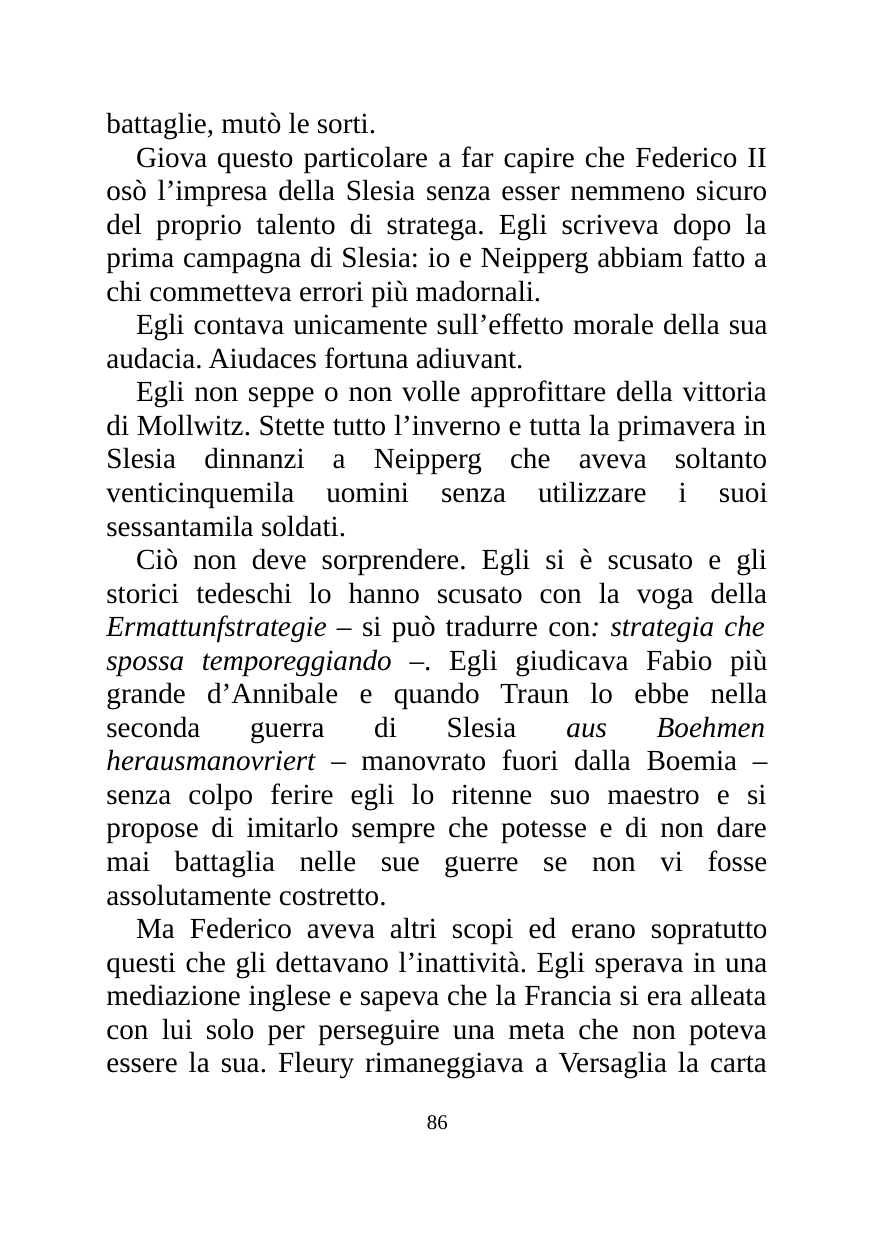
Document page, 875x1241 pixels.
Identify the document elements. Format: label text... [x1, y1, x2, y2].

text battaglie, mutò le sorti. [106, 106, 768, 140]
text Ma Federico aveva altri scopi ed erano sopratutto questi che gli dettavano l’inattività. Egli sperava in una mediazione inglese e sapeva che la Francia si era alleata con lui solo per perseguire una meta che non poteva essere la sua. Fleury rimaneggiava a Versaglia la carta [106, 911, 768, 1079]
text Ciò non deve sorprendere. Egli si è scusato e gli storici tedeschi lo hanno scusato con la voga della Ermattunfstrategie – si può tradurre con: strategia che spossa temporeggiando –. Egli giudicava Fabio più grande d’Annibale e quando Traun lo ebbe nella seconda guerra di Slesia aus Boehmen herausmanovriert – manovrato fuori dalla Boemia – senza colpo ferire egli lo ritenne suo maestro e si propose di imitarlo sempre che potesse e di non dare mai battaglia nelle sue guerre se non vi fosse assolutamente costretto. [106, 542, 768, 911]
text Giova questo particolare a far capire che Federico II osò l’impresa della Slesia senza esser nemmeno sicuro del proprio talento di stratega. Egli scriveva dopo la prima campagna di Slesia: io e Neipperg abbiam fatto a chi commetteva errori più madornali. [106, 140, 768, 307]
text Egli contava unicamente sull’effetto morale della sua audacia. Aiudaces fortuna adiuvant. [106, 307, 768, 374]
text Egli non seppe o non volle approfittare della vittoria di Mollwitz. Stette tutto l’inverno e tutta la primavera in Slesia dinnanzi a Neipperg che aveva soltanto venticinquemila uomini senza utilizzare i suoi sessantamila soldati. [106, 374, 768, 542]
